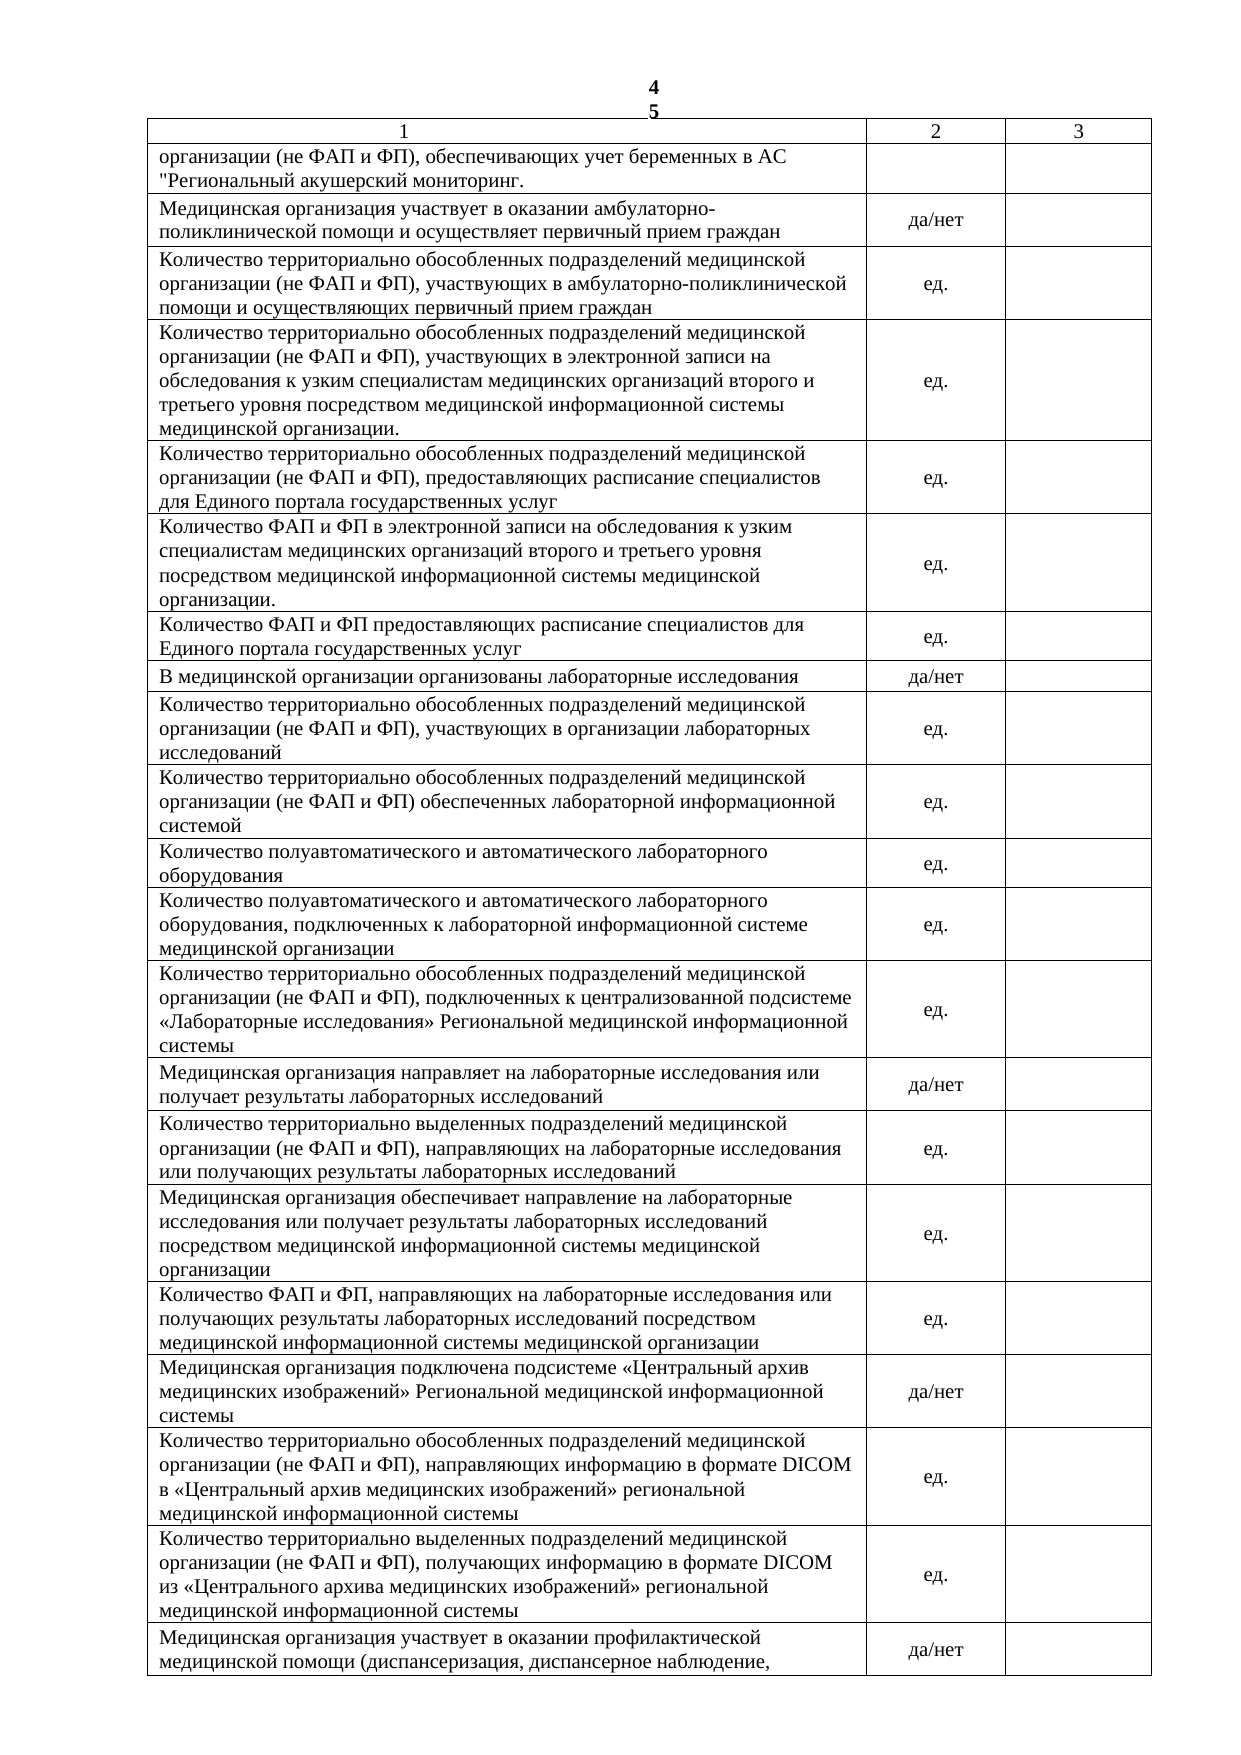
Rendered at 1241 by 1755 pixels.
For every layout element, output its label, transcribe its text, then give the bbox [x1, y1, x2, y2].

table_cell В медицинской организации организованы лабораторные исследования [148, 661, 866, 691]
table_cell [1006, 1282, 1151, 1354]
table_cell Количество ФАП и ФП предоставляющих расписание специалистов для Единого портала государственных услуг [148, 612, 866, 660]
table_cell [1006, 1185, 1151, 1281]
table_cell Количество ФАП и ФП, направляющих на лабораторные исследования или получающих результаты лабораторных исследований посредством медицинской информационной системы медицинской организации [148, 1282, 866, 1354]
table_cell Количество территориально выделенных подразделений медицинской организации (не ФАП и ФП), направляющих на лабораторные исследования или получающих результаты лабораторных исследований [148, 1111, 866, 1183]
table_cell ед. [867, 888, 1005, 960]
table_cell ед. [867, 612, 1005, 660]
table_cell Количество полуавтоматического и автоматического лабораторного оборудования [148, 839, 866, 887]
table_cell [1006, 194, 1151, 246]
table_cell да/нет [867, 661, 1005, 691]
table_cell Количество полуавтоматического и автоматического лабораторного оборудования, подключенных к лабораторной информационной системе медицинской организации [148, 888, 866, 960]
table_cell ед. [867, 1526, 1005, 1622]
table_header 3 [1006, 119, 1151, 143]
table_cell да/нет [867, 1355, 1005, 1427]
table_cell ед. [867, 961, 1005, 1057]
table_cell [1006, 692, 1151, 764]
table_cell организации (не ФАП и ФП), обеспечивающих учет беременных в АС "Региональный акушерский мониторинг. [148, 144, 866, 192]
table_cell да/нет [867, 1623, 1005, 1675]
table_cell [1006, 1058, 1151, 1110]
table_cell ед. [867, 765, 1005, 837]
table_cell [1006, 1623, 1151, 1675]
table_cell [1006, 144, 1151, 192]
table_cell Количество территориально обособленных подразделений медицинской организации (не ФАП и ФП), направляющих информацию в формате DICOM в «Центральный архив медицинских изображений» региональной медицинской информационной системы [148, 1428, 866, 1524]
table_cell да/нет [867, 194, 1005, 246]
table_header 1 [148, 119, 866, 143]
table_cell Количество территориально обособленных подразделений медицинской организации (не ФАП и ФП), подключенных к централизованной подсистеме «Лабораторные исследования» Региональной медицинской информационной системы [148, 961, 866, 1057]
table_cell Количество территориально обособленных подразделений медицинской организации (не ФАП и ФП), участвующих в организации лабораторных исследований [148, 692, 866, 764]
table_cell Количество территориально обособленных подразделений медицинской организации (не ФАП и ФП), участвующих в электронной записи на обследования к узким специалистам медицинских организаций второго и третьего уровня посредством медицинской информационной системы медицинской организации. [148, 320, 866, 440]
table_header 2 [867, 119, 1005, 143]
table_cell Количество ФАП и ФП в электронной записи на обследования к узким специалистам медицинских организаций второго и третьего уровня посредством медицинской информационной системы медицинской организации. [148, 514, 866, 611]
table_cell [1006, 247, 1151, 319]
table_cell Количество территориально обособленных подразделений медицинской организации (не ФАП и ФП) обеспеченных лабораторной информационной системой [148, 765, 866, 837]
table_cell [1006, 514, 1151, 611]
table_cell ед. [867, 441, 1005, 513]
table_cell ед. [867, 247, 1005, 319]
table_cell [1006, 961, 1151, 1057]
table_cell Медицинская организация участвует в оказании амбулаторно-поликлинической помощи и осуществляет первичный прием граждан [148, 194, 866, 246]
table_cell ед. [867, 692, 1005, 764]
table_cell [1006, 888, 1151, 960]
table_cell ед. [867, 1428, 1005, 1524]
table_cell [1006, 612, 1151, 660]
table_cell Медицинская организация участвует в оказании профилактической медицинской помощи (диспансеризация, диспансерное наблюдение, [148, 1623, 866, 1675]
table_cell [867, 144, 1005, 192]
table_cell [1006, 1428, 1151, 1524]
table_cell [1006, 1111, 1151, 1183]
table_cell ед. [867, 1111, 1005, 1183]
table_cell [1006, 661, 1151, 691]
table_cell Медицинская организация подключена подсистеме «Центральный архив медицинских изображений» Региональной медицинской информационной системы [148, 1355, 866, 1427]
table_cell [1006, 765, 1151, 837]
table_cell [1006, 320, 1151, 440]
table_cell ед. [867, 514, 1005, 611]
table_cell Медицинская организация обеспечивает направление на лабораторные исследования или получает результаты лабораторных исследований посредством медицинской информационной системы медицинской организации [148, 1185, 866, 1281]
table_cell Количество территориально обособленных подразделений медицинской организации (не ФАП и ФП), предоставляющих расписание специалистов для Единого портала государственных услуг [148, 441, 866, 513]
table_cell ед. [867, 320, 1005, 440]
table_cell ед. [867, 839, 1005, 887]
table_cell Количество территориально выделенных подразделений медицинской организации (не ФАП и ФП), получающих информацию в формате DICOM из «Центрального архива медицинских изображений» региональной медицинской информационной системы [148, 1526, 866, 1622]
table_cell [1006, 441, 1151, 513]
table_cell ед. [867, 1185, 1005, 1281]
table_cell Медицинская организация направляет на лабораторные исследования или получает результаты лабораторных исследований [148, 1058, 866, 1110]
table_cell Количество территориально обособленных подразделений медицинской организации (не ФАП и ФП), участвующих в амбулаторно-поликлинической помощи и осуществляющих первичный прием граждан [148, 247, 866, 319]
table_cell ед. [867, 1282, 1005, 1354]
table_cell [1006, 1355, 1151, 1427]
table_cell [1006, 1526, 1151, 1622]
table_cell [1006, 839, 1151, 887]
table_cell да/нет [867, 1058, 1005, 1110]
